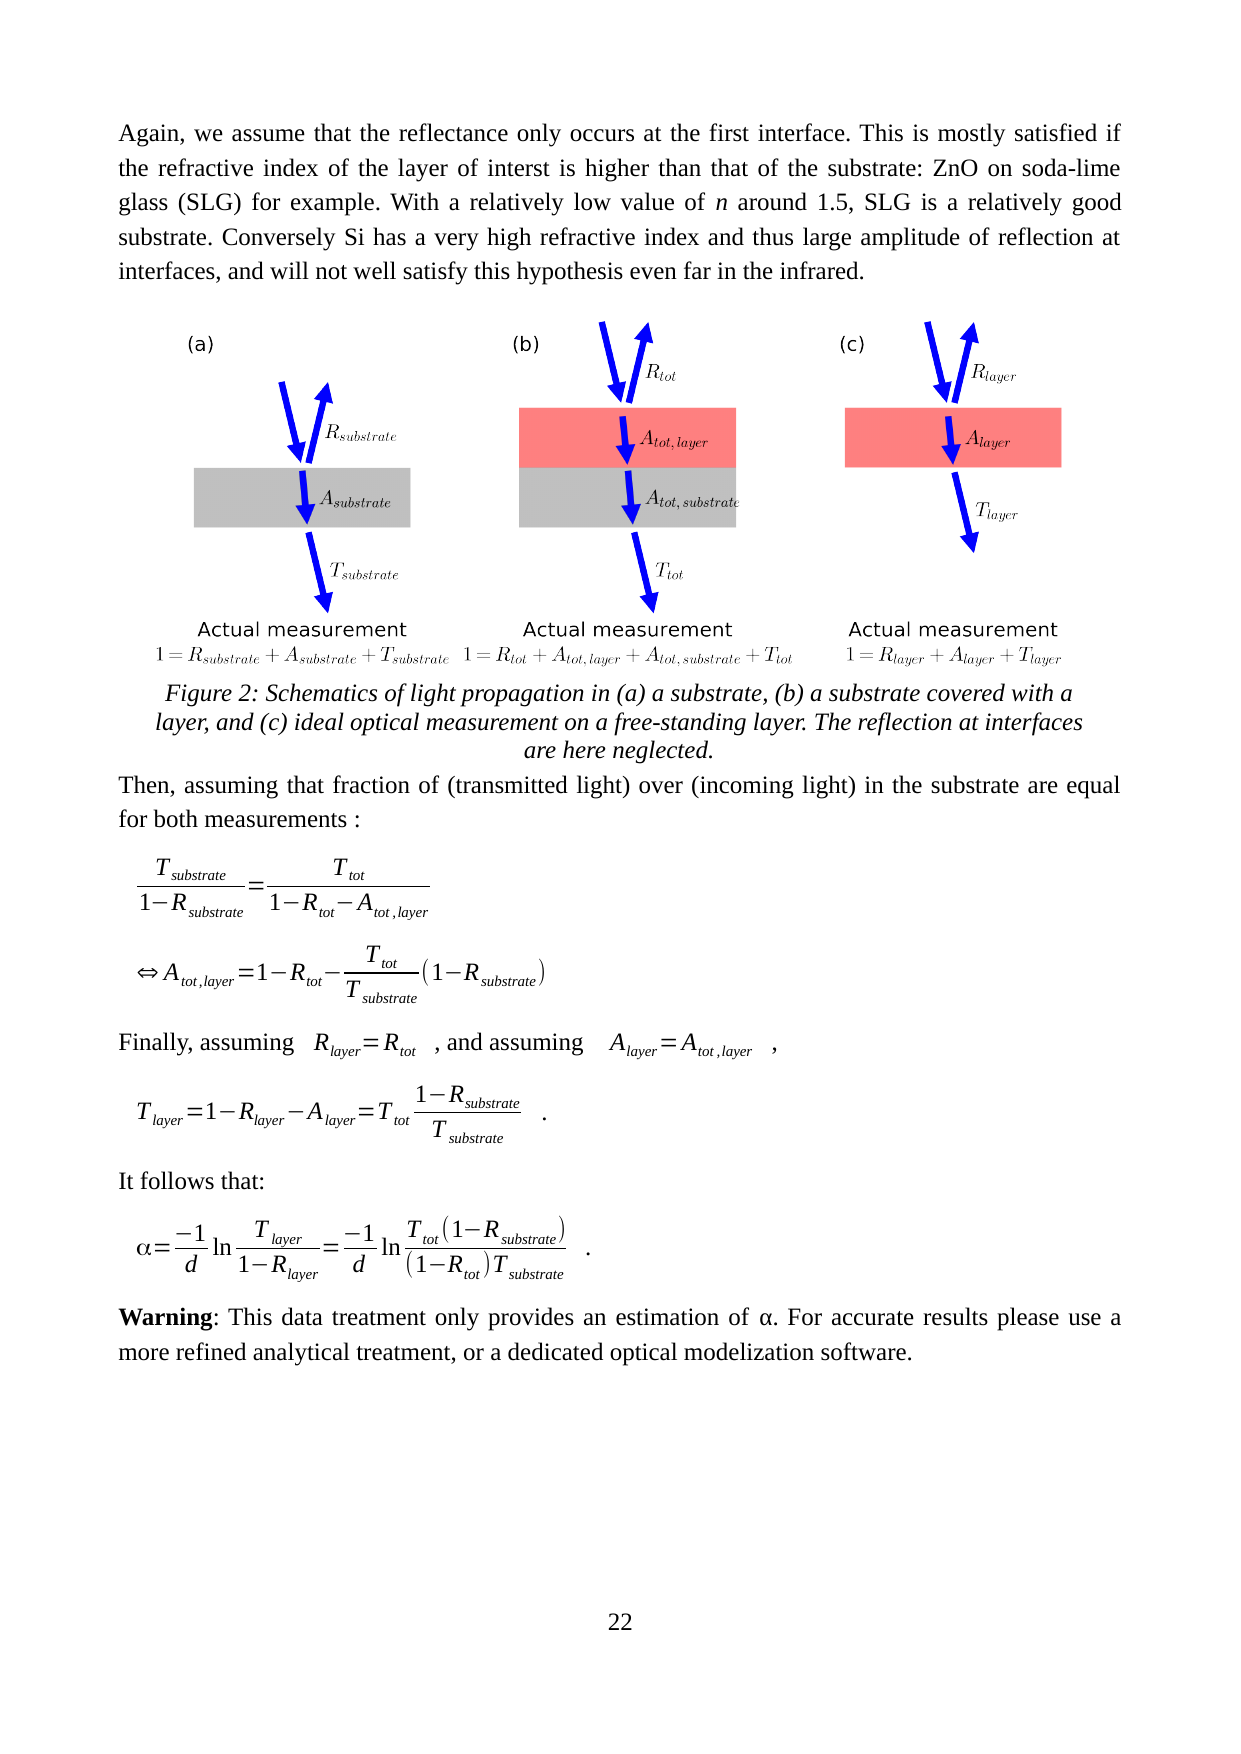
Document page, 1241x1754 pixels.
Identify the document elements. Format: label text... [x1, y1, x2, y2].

text Figure 2: Schematics of light propagation in (a) a substrate, (b) a substrate covered with a layer, and (c) ideal optical measurement on a free-standing layer. The reflection at interfaces are here neglected. [148, 678, 1093, 764]
text Then, assuming that fraction of (transmitted light) over (incoming light) in the substrate are equal for both measurements : [118, 305, 1122, 833]
text It follows that: [118, 1166, 1122, 1195]
text Finally, assuming, and assuming , [118, 1027, 1122, 1059]
text . [118, 1079, 1122, 1146]
text Again, we assume that the reflectance only occurs at the first interface. This is mostly satisfied if the refractive index of the layer of interst is higher than that of the substrate: ZnO on soda-lime glass (SLG) for example. With a relatively low value of n around 1.5, SLG is a relatively good substrate. Conversely Si has a very high refractive index and thus large amplitude of reflection at interfaces, and will not well satisfy this hypothesis even far in the infrared. [118, 118, 1122, 285]
text Warning: This data treatment only provides an estimation of α. For accurate results please use a more refined analytical treatment, or a dedicated optical modelization software. [118, 1302, 1122, 1365]
picture [147, 317, 1093, 678]
text . [118, 1215, 1122, 1282]
